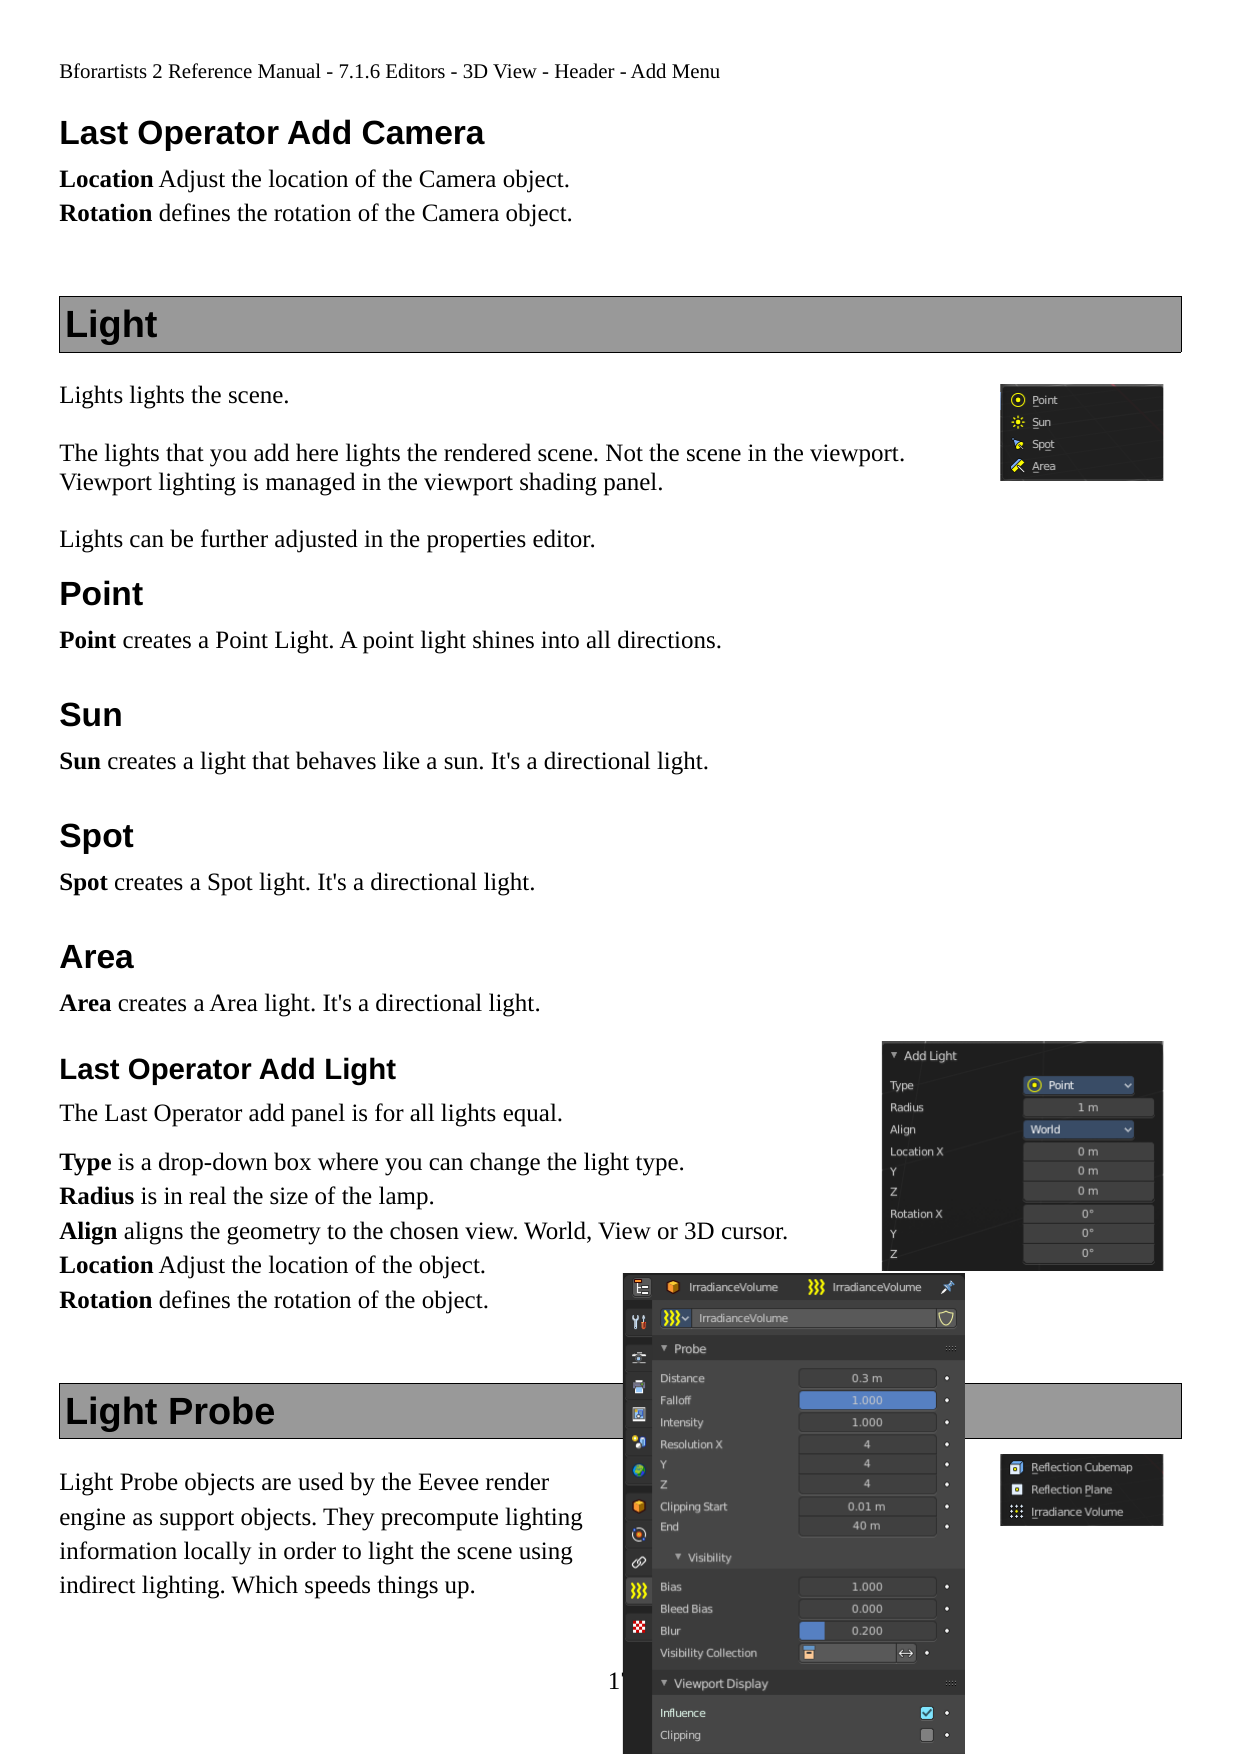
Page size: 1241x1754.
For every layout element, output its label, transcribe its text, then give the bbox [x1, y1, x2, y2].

picture [1000, 1454, 1164, 1526]
table_header Light [60, 297, 1181, 352]
text Sun creates a light that behaves like a sun. It's a directional light. [59, 746, 1181, 775]
text The lights that you add here lights the rendered scene. Not the scene in the viewport. Viewport lighting is managed in the viewport shading panel. [59, 438, 1181, 495]
picture [881, 1041, 1164, 1271]
table_header [965, 1384, 1181, 1438]
text Type is a drop-down box where you can change the light type. Radius is in real the size of the lamp. Align aligns the geometry to the chosen view. World, View or 3D cursor. Location Adjust the location of the object. Rotation defines the rotation of the object. [59, 1147, 1181, 1314]
text Light Probe objects are used by the Eevee render engine as support objects. They precompute lighting information locally in order to light the scene using indirect lighting. Which speeds things up. [59, 1467, 622, 1599]
subtitle [1164, 1052, 1181, 1085]
text The Last Operator add panel is for all lights equal. [59, 1098, 881, 1127]
picture [622, 1273, 965, 1754]
text Lights can be further adjusted in the properties editor. [59, 524, 1181, 553]
subtitle Sun [59, 695, 1181, 733]
subtitle Area [59, 937, 1181, 976]
table_header Light Probe [60, 1384, 622, 1438]
subtitle Last Operator Add Light [59, 1052, 881, 1085]
text Area creates a Area light. It's a directional light. [59, 988, 1181, 1017]
text Location Adjust the location of the Camera object. Rotation defines the rotation of the Camera object. [59, 164, 1181, 227]
text Lights lights the scene. [59, 380, 1181, 409]
subtitle Point [59, 574, 1181, 612]
subtitle Spot [59, 816, 1181, 854]
picture [1000, 384, 1164, 481]
text [965, 1467, 1181, 1599]
subtitle Last Operator Add Camera [59, 113, 1181, 151]
text Spot creates a Spot light. It's a directional light. [59, 867, 1181, 896]
text Point creates a Point Light. A point light shines into all directions. [59, 625, 1181, 654]
